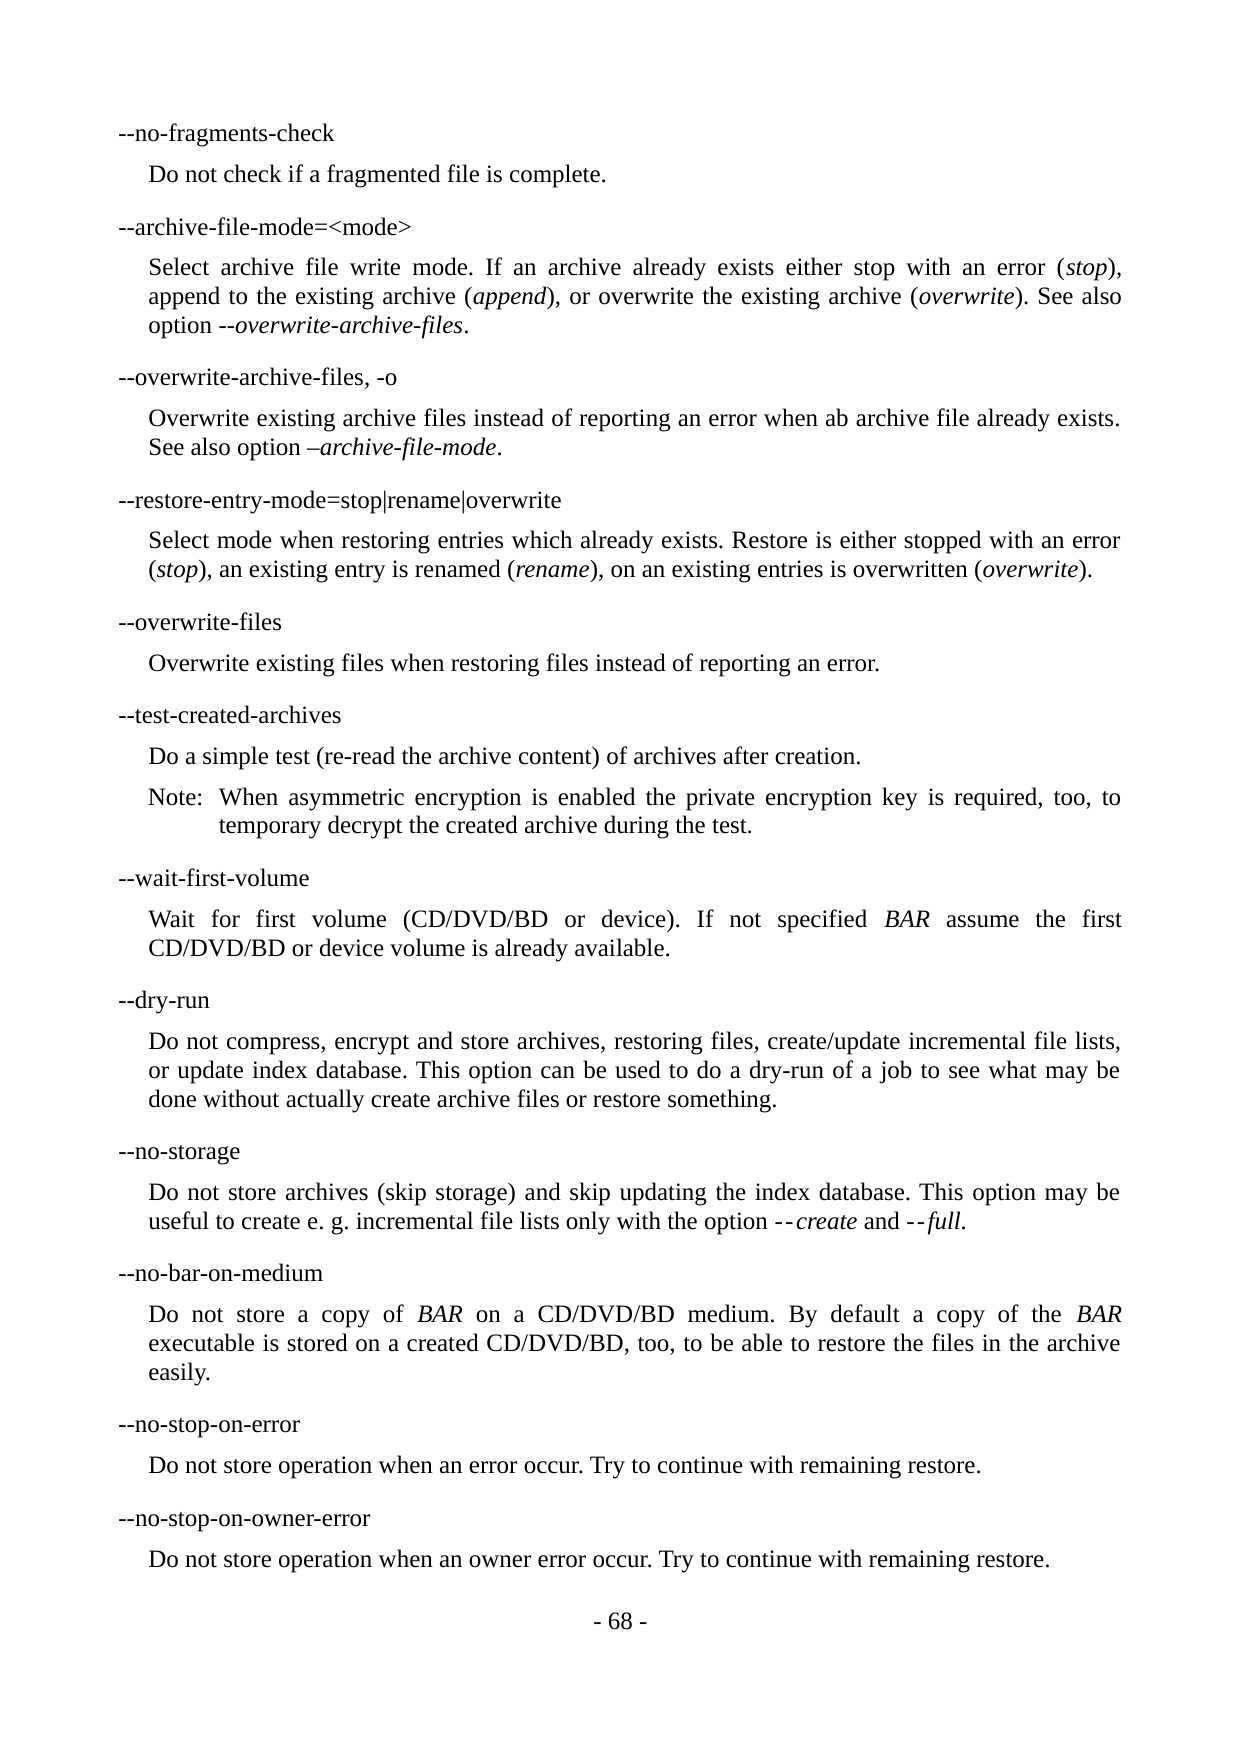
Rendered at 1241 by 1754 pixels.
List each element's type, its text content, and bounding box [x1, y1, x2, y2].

text Do not store a copy of BAR on a CD/DVD/BD medium. By default a copy of the BAR executable is stored on a created CD/DVD/BD, too, to be able to restore the files in the archive easily. [148, 1299, 1122, 1386]
text Do not store archives (skip storage) and skip updating the index database. This option may be useful to create e. g. incremental file lists only with the option ‑‑create and ‑‑full. [148, 1177, 1122, 1234]
title --overwrite-files [118, 607, 1122, 636]
title --test-created-archives [118, 700, 1122, 729]
title --no-stop-on-error [118, 1409, 1122, 1438]
text Do not store operation when an owner error occur. Try to continue with remaining restore. [148, 1544, 1122, 1572]
title --overwrite-archive-files, -o [118, 362, 1122, 391]
text Overwrite existing archive files instead of reporting an error when ab archive file already exists. See also option –archive-file-mode. [148, 403, 1122, 461]
title --dry-run [118, 985, 1122, 1014]
text Note: When asymmetric encryption is enabled the private encryption key is required, too, to temporary decrypt the created archive during the test. [148, 782, 1122, 839]
text Do not store operation when an error occur. Try to continue with remaining restore. [148, 1450, 1122, 1479]
text Select mode when restoring entries which already exists. Restore is either stopped with an error (stop), an existing entry is renamed (rename), on an existing entries is overwritten (overwrite). [148, 525, 1122, 583]
title --archive-file-mode=<mode> [118, 212, 1122, 240]
text Wait for first volume (CD/DVD/BD or device). If not specified BAR assume the first CD/DVD/BD or device volume is already available. [148, 904, 1122, 961]
title ‑‑no-stop-on-owner-error [118, 1503, 1122, 1532]
text Select archive file write mode. If an archive already exists either stop with an error (stop), append to the existing archive (append), or overwrite the existing archive (overwrite). See also option --overwrite-archive-files. [148, 252, 1122, 338]
text Do a simple test (re-read the archive content) of archives after creation. [148, 741, 1122, 770]
title --restore-entry-mode=stop|rename|overwrite [118, 485, 1122, 513]
text Overwrite existing files when restoring files instead of reporting an error. [148, 648, 1122, 676]
title --no-fragments-check [118, 118, 1122, 147]
title --no-storage [118, 1136, 1122, 1165]
title --wait-first-volume [118, 863, 1122, 892]
title --no-bar-on-medium [118, 1258, 1122, 1287]
text Do not compress, encrypt and store archives, restoring files, create/update incremental file lists, or update index database. This option can be used to do a dry-run of a job to see what may be done without actually create archive files or restore something. [148, 1026, 1122, 1112]
text Do not check if a fragmented file is complete. [148, 159, 1122, 188]
